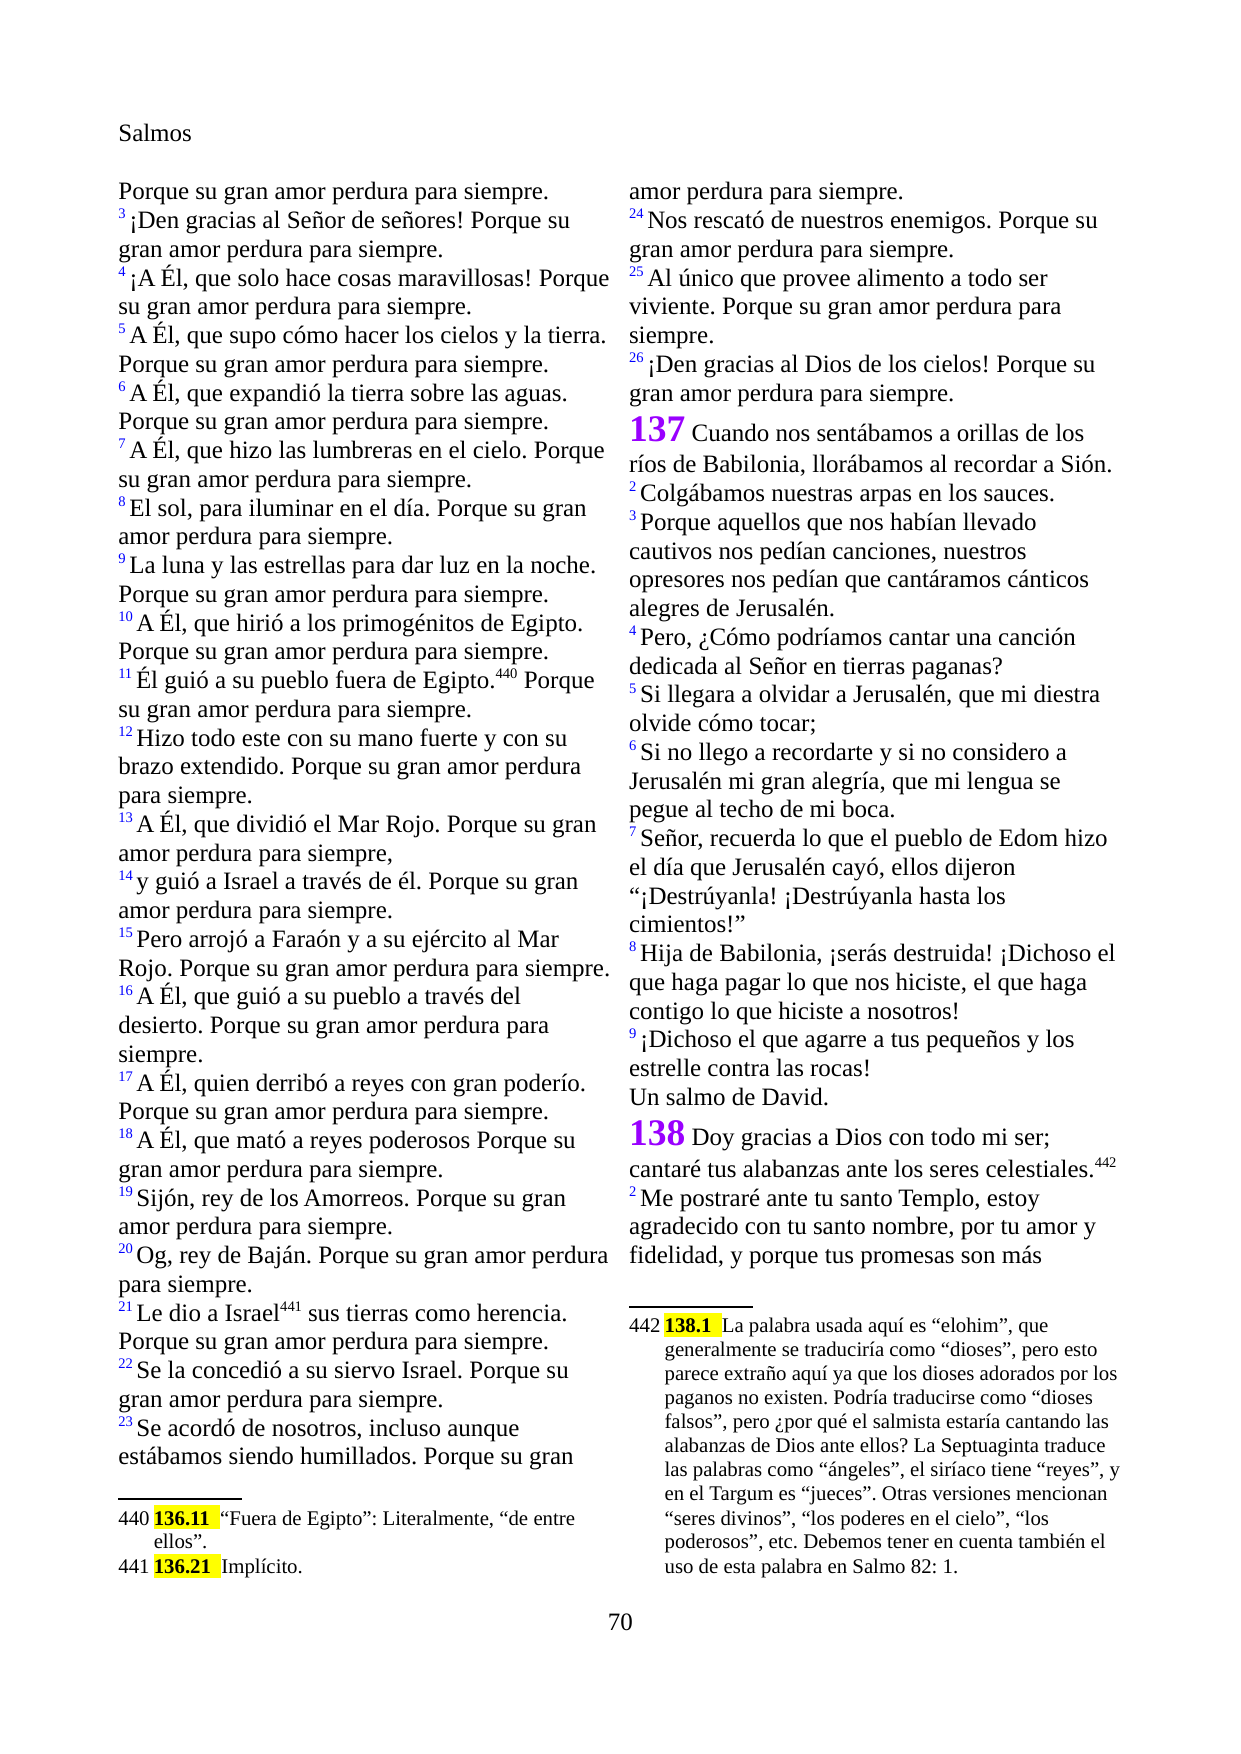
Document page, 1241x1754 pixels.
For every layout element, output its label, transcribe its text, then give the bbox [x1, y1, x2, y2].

text 7 Señor, recuerda lo que el pueblo de Edom hizo el día que Jerusalén cayó, ellos dijeron “¡Destrúyanla! ¡Destrúyanla hasta los cimientos!” [629, 823, 1122, 938]
text 8 El sol, para iluminar en el día. Porque su gran amor perdura para siempre. [118, 493, 611, 550]
text 9 ¡Dichoso el que agarre a tus pequeños y los estrelle contra las rocas! [629, 1024, 1122, 1082]
text 20 Og, rey de Baján. Porque su gran amor perdura para siempre. [118, 1240, 611, 1298]
title Un salmo de David. [629, 1082, 1122, 1111]
text 7 A Él, que hizo las lumbreras en el cielo. Porque su gran amor perdura para siempre. [118, 435, 611, 493]
text 16 A Él, que guió a su pueblo a través del desierto. Porque su gran amor perdura para siempre. [118, 981, 611, 1068]
text 11 Él guió a su pueblo fuera de Egipto. Porque su gran amor perdura para siempre. [118, 665, 611, 723]
text 136.11 “Fuera de Egipto”: Literalmente, “de entre ellos”. [118, 1505, 611, 1553]
text 23 Se acordó de nosotros, incluso aunque estábamos siendo humillados. Porque su gran [118, 1413, 611, 1470]
text 18 A Él, que mató a reyes poderosos Porque su gran amor perdura para siempre. [118, 1125, 611, 1183]
text 5 A Él, que supo cómo hacer los cielos y la tierra. Porque su gran amor perdura para siempre. [118, 320, 611, 378]
text Porque su gran amor perdura para siempre. [118, 176, 611, 205]
text 5 Si llegara a olvidar a Jerusalén, que mi diestra olvide cómo tocar; [629, 679, 1122, 737]
text 24 Nos rescató de nuestros enemigos. Porque su gran amor perdura para siempre. [629, 205, 1122, 263]
text 12 Hizo todo este con su mano fuerte y con su brazo extendido. Porque su gran amor perdura para siempre. [118, 723, 611, 809]
text 10 A Él, que hirió a los primogénitos de Egipto. Porque su gran amor perdura para siempre. [118, 608, 611, 665]
text 17 A Él, quien derribó a reyes con gran poderío. Porque su gran amor perdura para siempre. [118, 1068, 611, 1125]
text amor perdura para siempre. [629, 176, 1122, 205]
text 8 Hija de Babilonia, ¡serás destruida! ¡Dichoso el que haga pagar lo que nos hiciste, el que haga contigo lo que hiciste a nosotros! [629, 938, 1122, 1024]
text 26 ¡Den gracias al Dios de los cielos! Porque su gran amor perdura para siempre. [629, 349, 1122, 406]
text 138.1 La palabra usada aquí es “elohim”, que generalmente se traduciría como “dioses”, pero esto parece extraño aquí ya que los dioses adorados por los paganos no existen. Podría traducirse como “dioses falsos”, pero ¿por qué el salmista estaría cantando las alabanzas de Dios ante ellos? La Septuaginta traduce las palabras como “ángeles”, el siríaco tiene “reyes”, y en el Targum es “jueces”. Otras versiones mencionan “seres divinos”, “los poderes en el cielo”, “los poderosos”, etc. Debemos tener en cuenta también el uso de esta palabra en Salmo 82: 1. [629, 1313, 1122, 1578]
text 137 Cuando nos sentábamos a orillas de los ríos de Babilonia, llorábamos al recordar a Sión. [629, 406, 1122, 478]
text 6 A Él, que expandió la tierra sobre las aguas. Porque su gran amor perdura para siempre. [118, 378, 611, 435]
text 22 Se la concedió a su siervo Israel. Porque su gran amor perdura para siempre. [118, 1355, 611, 1413]
text 4 ¡A Él, que solo hace cosas maravillosas! Porque su gran amor perdura para siempre. [118, 263, 611, 320]
text 15 Pero arrojó a Faraón y a su ejército al Mar Rojo. Porque su gran amor perdura para siempre. [118, 924, 611, 981]
text 19 Sijón, rey de los Amorreos. Porque su gran amor perdura para siempre. [118, 1183, 611, 1240]
text 2 Me postraré ante tu santo Templo, estoy agradecido con tu santo nombre, por tu amor y fidelidad, y porque tus promesas son más [629, 1183, 1122, 1269]
text 6 Si no llego a recordarte y si no considero a Jerusalén mi gran alegría, que mi lengua se pegue al techo de mi boca. [629, 737, 1122, 823]
text 14 y guió a Israel a través de él. Porque su gran amor perdura para siempre. [118, 866, 611, 924]
text 9 La luna y las estrellas para dar luz en la noche. Porque su gran amor perdura para siempre. [118, 550, 611, 608]
text 3 Porque aquellos que nos habían llevado cautivos nos pedían canciones, nuestros opresores nos pedían que cantáramos cánticos alegres de Jerusalén. [629, 507, 1122, 622]
text 138 Doy gracias a Dios con todo mi ser; cantaré tus alabanzas ante los seres celestiales. [629, 1111, 1122, 1183]
text 4 Pero, ¿Cómo podríamos cantar una canción dedicada al Señor en tierras paganas? [629, 622, 1122, 679]
text 25 Al único que provee alimento a todo ser viviente. Porque su gran amor perdura para siempre. [629, 263, 1122, 349]
text 13 A Él, que dividió el Mar Rojo. Porque su gran amor perdura para siempre, [118, 809, 611, 866]
text 3 ¡Den gracias al Señor de señores! Porque su gran amor perdura para siempre. [118, 205, 611, 263]
text 136.21 Implícito. [118, 1553, 611, 1578]
text 21 Le dio a Israel sus tierras como herencia. Porque su gran amor perdura para siempre. [118, 1298, 611, 1355]
text 2 Colgábamos nuestras arpas en los sauces. [629, 478, 1122, 507]
